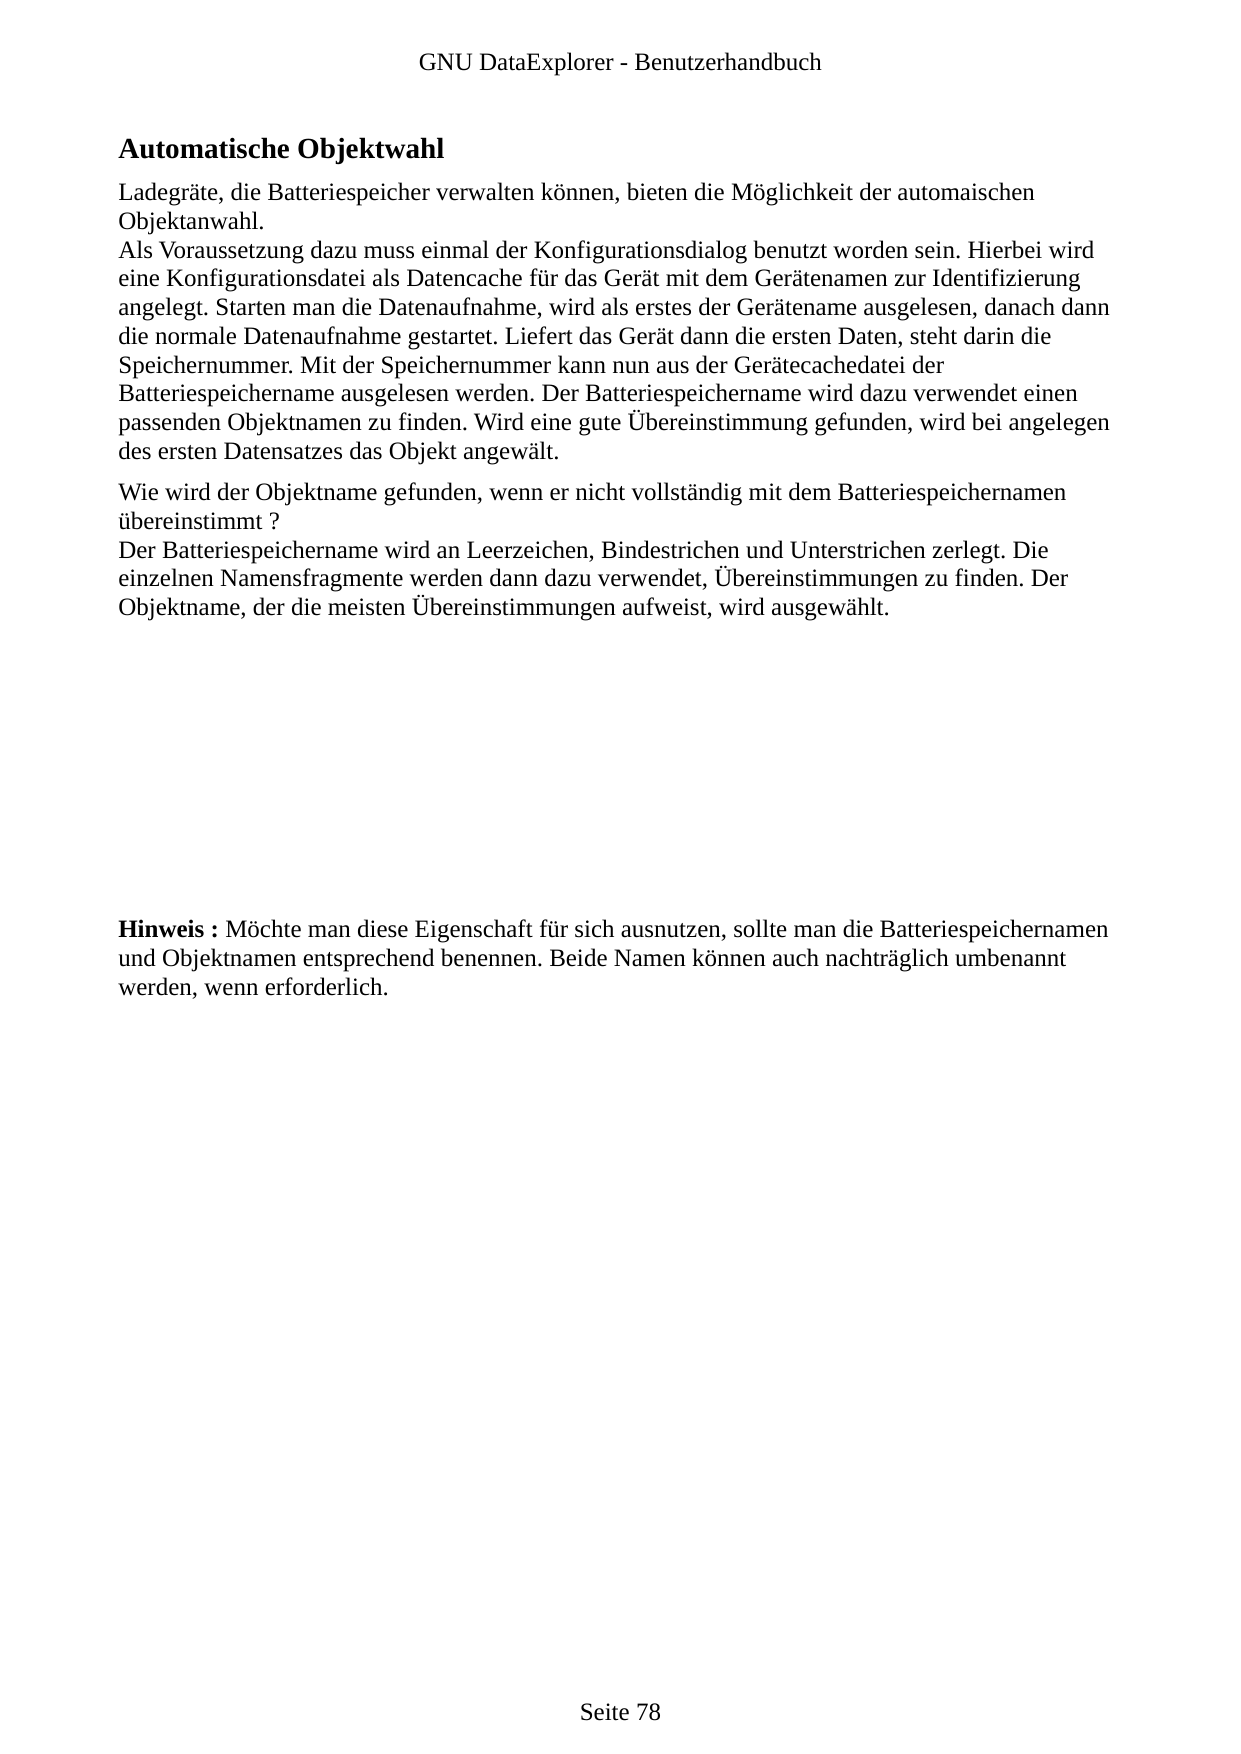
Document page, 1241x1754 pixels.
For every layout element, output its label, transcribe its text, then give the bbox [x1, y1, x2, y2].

text Wie wird der Objektname gefunden, wenn er nicht vollständig mit dem Batteriespeichernamen übereinstimmt ? Der Batteriespeichername wird an Leerzeichen, Bindestrichen und Unterstrichen zerlegt. Die einzelnen Namensfragmente werden dann dazu verwendet, Übereinstimmungen zu finden. Der Objektname, der die meisten Übereinstimmungen aufweist, wird ausgewählt. [118, 477, 1122, 621]
text Ladegräte, die Batteriespeicher verwalten können, bieten die Möglichkeit der automaischen Objektanwahl. Als Voraussetzung dazu muss einmal der Konfigurationsdialog benutzt worden sein. Hierbei wird eine Konfigurationsdatei als Datencache für das Gerät mit dem Gerätenamen zur Identifizierung angelegt. Starten man die Datenaufnahme, wird als erstes der Gerätename ausgelesen, danach dann die normale Datenaufnahme gestartet. Liefert das Gerät dann die ersten Daten, steht darin die Speichernummer. Mit der Speichernummer kann nun aus der Gerätecachedatei der Batteriespeichername ausgelesen werden. Der Batteriespeichername wird dazu verwendet einen passenden Objektnamen zu finden. Wird eine gute Übereinstimmung gefunden, wird bei angelegen des ersten Datensatzes das Objekt angewält. [118, 177, 1122, 465]
subtitle Automatische Objektwahl [118, 131, 1122, 165]
text Hinweis : Möchte man diese Eigenschaft für sich ausnutzen, sollte man die Batteriespeichernamen und Objektnamen entsprechend benennen. Beide Namen können auch nachträglich umbenannt werden, wenn erforderlich. [118, 914, 1122, 1000]
